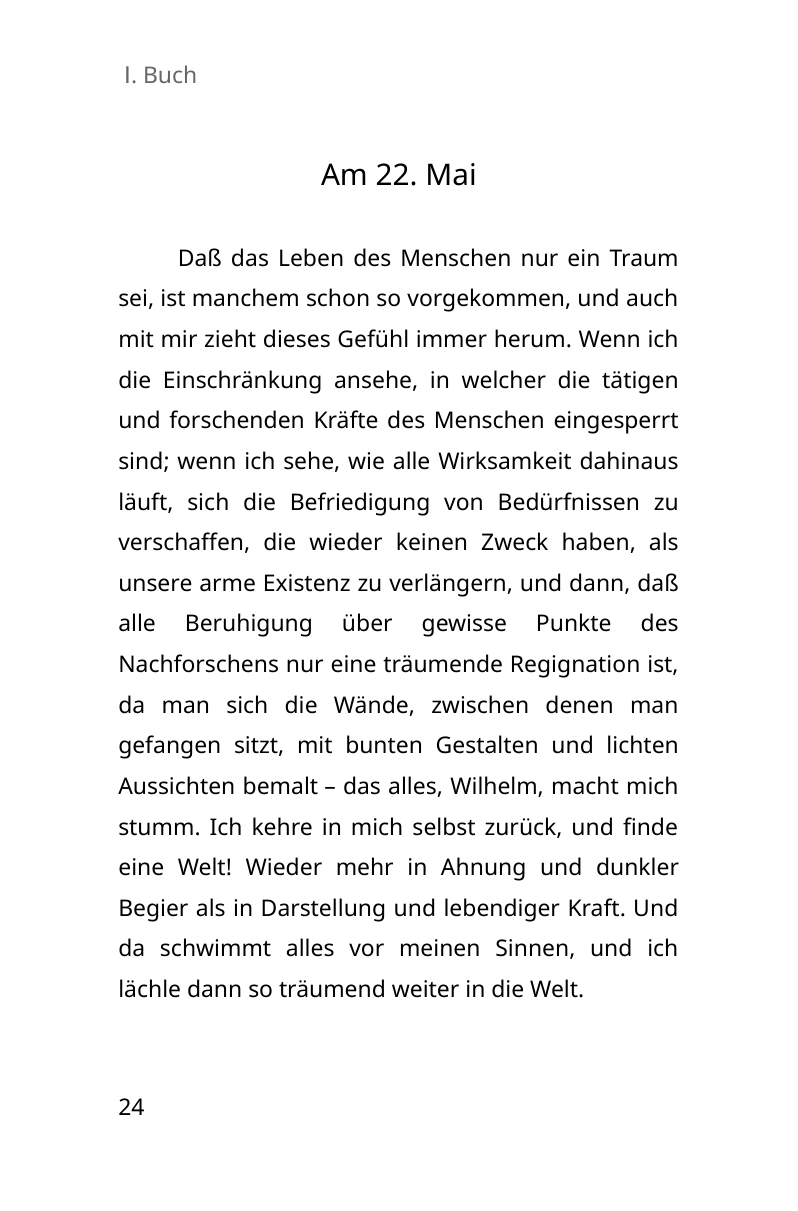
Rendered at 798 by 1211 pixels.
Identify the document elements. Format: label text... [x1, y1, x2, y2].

text Daß das Leben des Menschen nur ein Traum sei, ist manchem schon so vorgekommen, und auch mit mir zieht dieses Gefühl immer herum. Wenn ich die Einschränkung ansehe, in welcher die tätigen und forschenden Kräfte des Menschen eingesperrt sind; wenn ich sehe, wie alle Wirksamkeit dahinaus läuft, sich die Befriedigung von Bedürfnissen zu verschaffen, die wieder keinen Zweck haben, als unsere arme Existenz zu verlängern, und dann, daß alle Beruhigung über gewisse Punkte des Nachforschens nur eine träumende Regignation ist, da man sich die Wände, zwischen denen man gefangen sitzt, mit bunten Gestalten und lichten Aussichten bemalt – das alles, Wilhelm, macht mich stumm. Ich kehre in mich selbst zurück, und finde eine Welt! Wieder mehr in Ahnung und dunkler Begier als in Darstellung und lebendiger Kraft. Und da schwimmt alles vor meinen Sinnen, und ich lächle dann so träumend weiter in die Welt. [118, 217, 679, 1004]
subtitle Am 22. Mai [118, 120, 679, 194]
